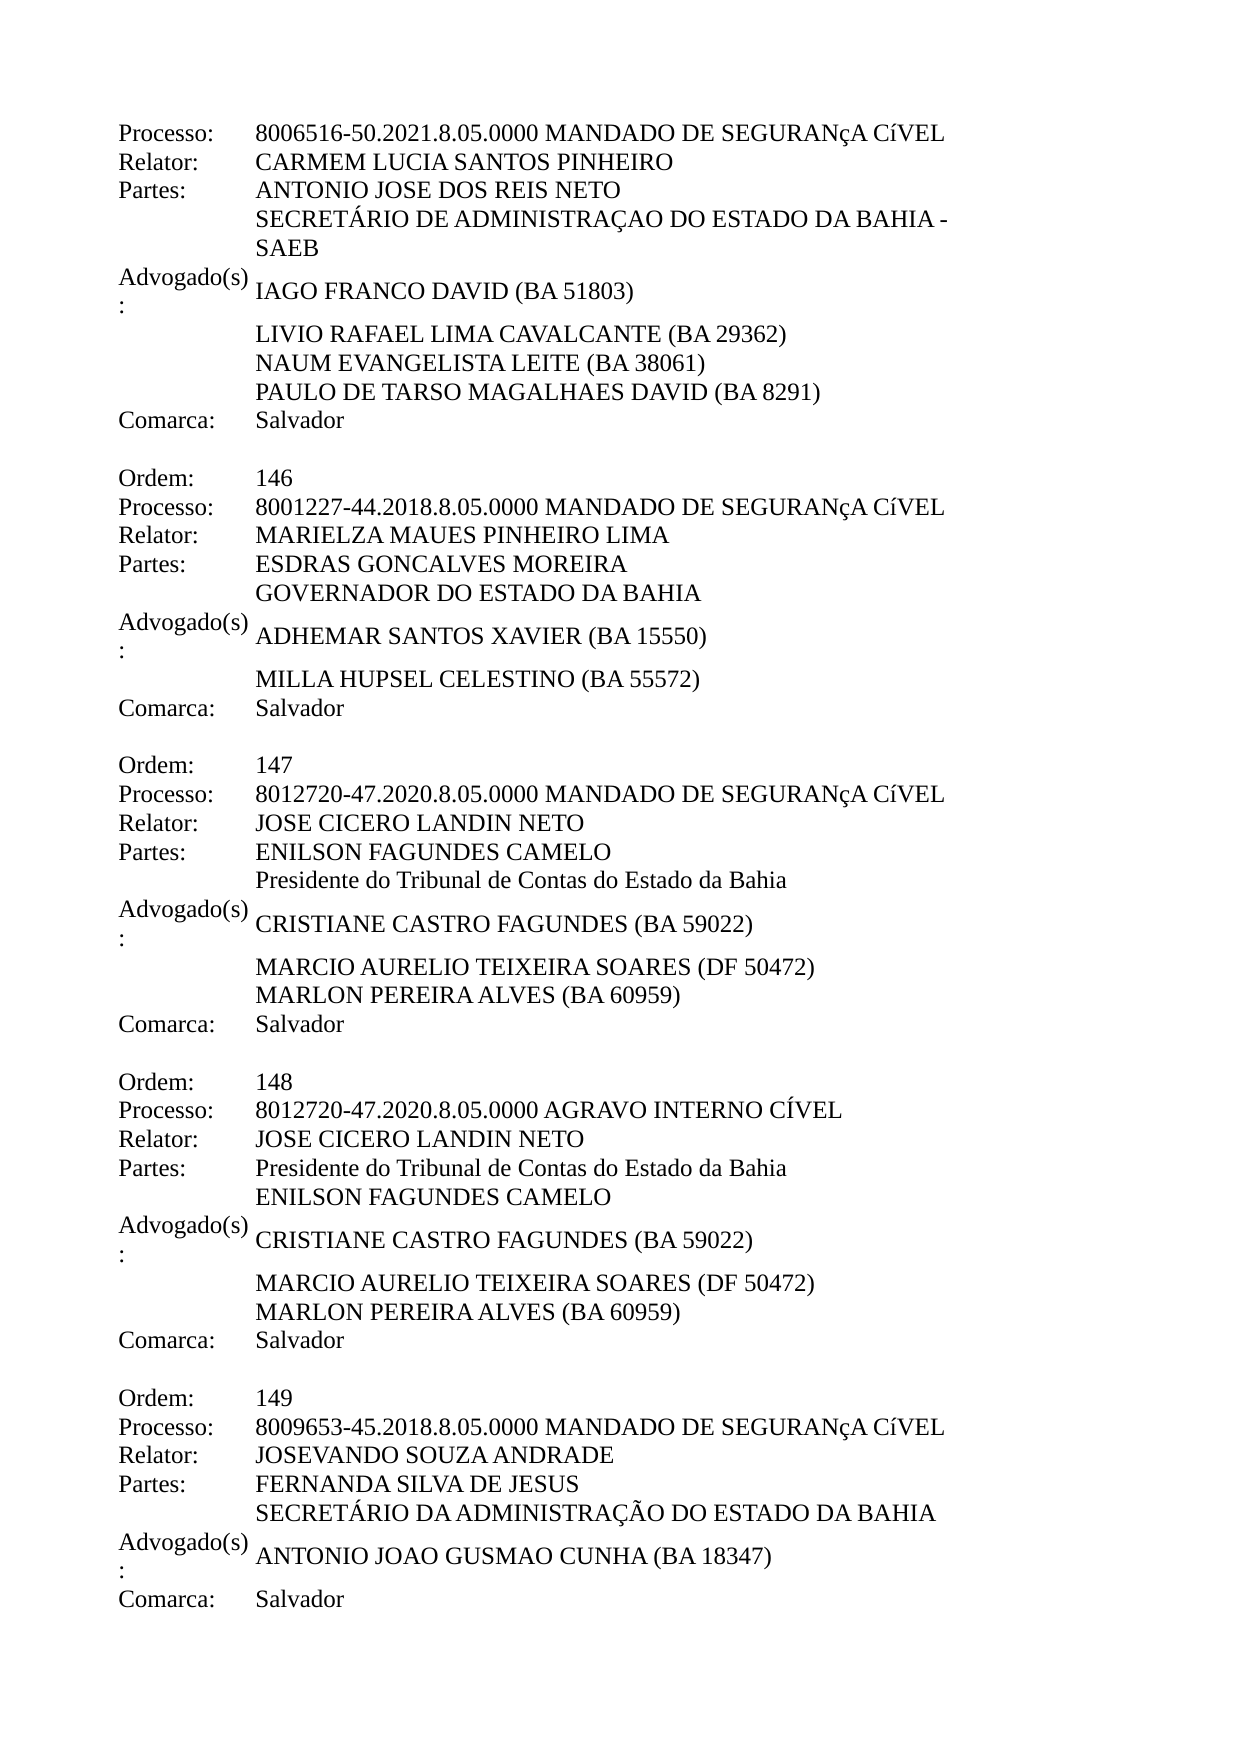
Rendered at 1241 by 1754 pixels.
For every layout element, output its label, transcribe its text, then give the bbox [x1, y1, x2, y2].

table_cell MARIELZA MAUES PINHEIRO LIMA [255, 521, 946, 549]
table_cell 8009653-45.2018.8.05.0000 MANDADO DE SEGURANçA CíVEL [255, 1412, 946, 1441]
table_cell NAUM EVANGELISTA LEITE (BA 38061) [255, 348, 1016, 377]
table_cell ADHEMAR SANTOS XAVIER (BA 15550) [255, 607, 946, 664]
table_header 147 [255, 751, 946, 779]
table_cell Salvador [255, 406, 1016, 434]
table_cell [118, 377, 255, 406]
table_cell Processo: [118, 492, 255, 521]
table_cell Processo: [118, 779, 255, 808]
table_cell CARMEM LUCIA SANTOS PINHEIRO [255, 147, 1016, 176]
table_cell Relator: [118, 1124, 255, 1153]
table_cell MARLON PEREIRA ALVES (BA 60959) [255, 981, 946, 1009]
table_cell Processo: [118, 118, 255, 147]
table_cell CRISTIANE CASTRO FAGUNDES (BA 59022) [255, 1211, 845, 1268]
table_cell Partes: [118, 1153, 255, 1182]
table_cell Advogado(s): [118, 894, 255, 952]
table_cell Processo: [118, 1412, 255, 1441]
table_cell [118, 204, 255, 262]
table_cell Partes: [118, 549, 255, 578]
table_cell LIVIO RAFAEL LIMA CAVALCANTE (BA 29362) [255, 319, 1016, 348]
table_header Ordem: [118, 463, 255, 492]
table_cell ENILSON FAGUNDES CAMELO [255, 1182, 845, 1211]
table_header 149 [255, 1383, 946, 1412]
table_cell [118, 348, 255, 377]
table_cell Salvador [255, 693, 946, 722]
table_cell SECRETÁRIO DE ADMINISTRAÇAO DO ESTADO DA BAHIA - SAEB [255, 204, 1016, 262]
table_cell Processo: [118, 1096, 255, 1124]
table_cell JOSEVANDO SOUZA ANDRADE [255, 1441, 946, 1469]
table_cell ENILSON FAGUNDES CAMELO [255, 837, 946, 866]
table_cell Relator: [118, 521, 255, 549]
table_cell FERNANDA SILVA DE JESUS [255, 1469, 946, 1498]
table_cell [118, 664, 255, 693]
table_cell Advogado(s): [118, 262, 255, 319]
table_cell SECRETÁRIO DA ADMINISTRAÇÃO DO ESTADO DA BAHIA [255, 1498, 946, 1527]
table_cell [118, 981, 255, 1009]
table_cell 8012720-47.2020.8.05.0000 MANDADO DE SEGURANçA CíVEL [255, 779, 946, 808]
table_cell MILLA HUPSEL CELESTINO (BA 55572) [255, 664, 946, 693]
table_cell [118, 1498, 255, 1527]
table_cell Advogado(s): [118, 1211, 255, 1268]
table_cell MARLON PEREIRA ALVES (BA 60959) [255, 1297, 845, 1326]
table_cell Partes: [118, 176, 255, 204]
table_cell GOVERNADOR DO ESTADO DA BAHIA [255, 578, 946, 607]
table_cell Comarca: [118, 406, 255, 434]
table_cell Relator: [118, 1441, 255, 1469]
table_cell JOSE CICERO LANDIN NETO [255, 808, 946, 837]
table_cell MARCIO AURELIO TEIXEIRA SOARES (DF 50472) [255, 952, 946, 981]
table_cell MARCIO AURELIO TEIXEIRA SOARES (DF 50472) [255, 1268, 845, 1297]
table_cell ESDRAS GONCALVES MOREIRA [255, 549, 946, 578]
table_header Ordem: [118, 751, 255, 779]
table_cell Advogado(s): [118, 1527, 255, 1584]
table_cell Comarca: [118, 1584, 255, 1613]
table_cell CRISTIANE CASTRO FAGUNDES (BA 59022) [255, 894, 946, 952]
table_cell Relator: [118, 808, 255, 837]
table_cell [118, 952, 255, 981]
table_cell [118, 578, 255, 607]
table_cell ANTONIO JOSE DOS REIS NETO [255, 176, 1016, 204]
table_cell JOSE CICERO LANDIN NETO [255, 1124, 845, 1153]
table_cell Salvador [255, 1326, 845, 1354]
table_cell Comarca: [118, 693, 255, 722]
table_cell Salvador [255, 1584, 946, 1613]
table_cell Partes: [118, 837, 255, 866]
table_cell 8001227-44.2018.8.05.0000 MANDADO DE SEGURANçA CíVEL [255, 492, 946, 521]
table_cell Comarca: [118, 1326, 255, 1354]
table_cell PAULO DE TARSO MAGALHAES DAVID (BA 8291) [255, 377, 1016, 406]
table_cell Comarca: [118, 1009, 255, 1038]
table_cell [118, 1268, 255, 1297]
table_cell ANTONIO JOAO GUSMAO CUNHA (BA 18347) [255, 1527, 946, 1584]
table_cell [118, 1182, 255, 1211]
table_cell [118, 866, 255, 894]
table_cell [118, 319, 255, 348]
table_cell 8006516-50.2021.8.05.0000 MANDADO DE SEGURANçA CíVEL [255, 118, 1016, 147]
table_cell Relator: [118, 147, 255, 176]
table_header Ordem: [118, 1067, 255, 1096]
table_header 146 [255, 463, 946, 492]
table_cell Partes: [118, 1469, 255, 1498]
table_cell Advogado(s): [118, 607, 255, 664]
table_cell Salvador [255, 1009, 946, 1038]
table_cell Presidente do Tribunal de Contas do Estado da Bahia [255, 866, 946, 894]
table_cell 8012720-47.2020.8.05.0000 AGRAVO INTERNO CÍVEL [255, 1096, 845, 1124]
table_header Ordem: [118, 1383, 255, 1412]
table_cell [118, 1297, 255, 1326]
table_cell Presidente do Tribunal de Contas do Estado da Bahia [255, 1153, 845, 1182]
table_header 148 [255, 1067, 845, 1096]
table_cell IAGO FRANCO DAVID (BA 51803) [255, 262, 1016, 319]
